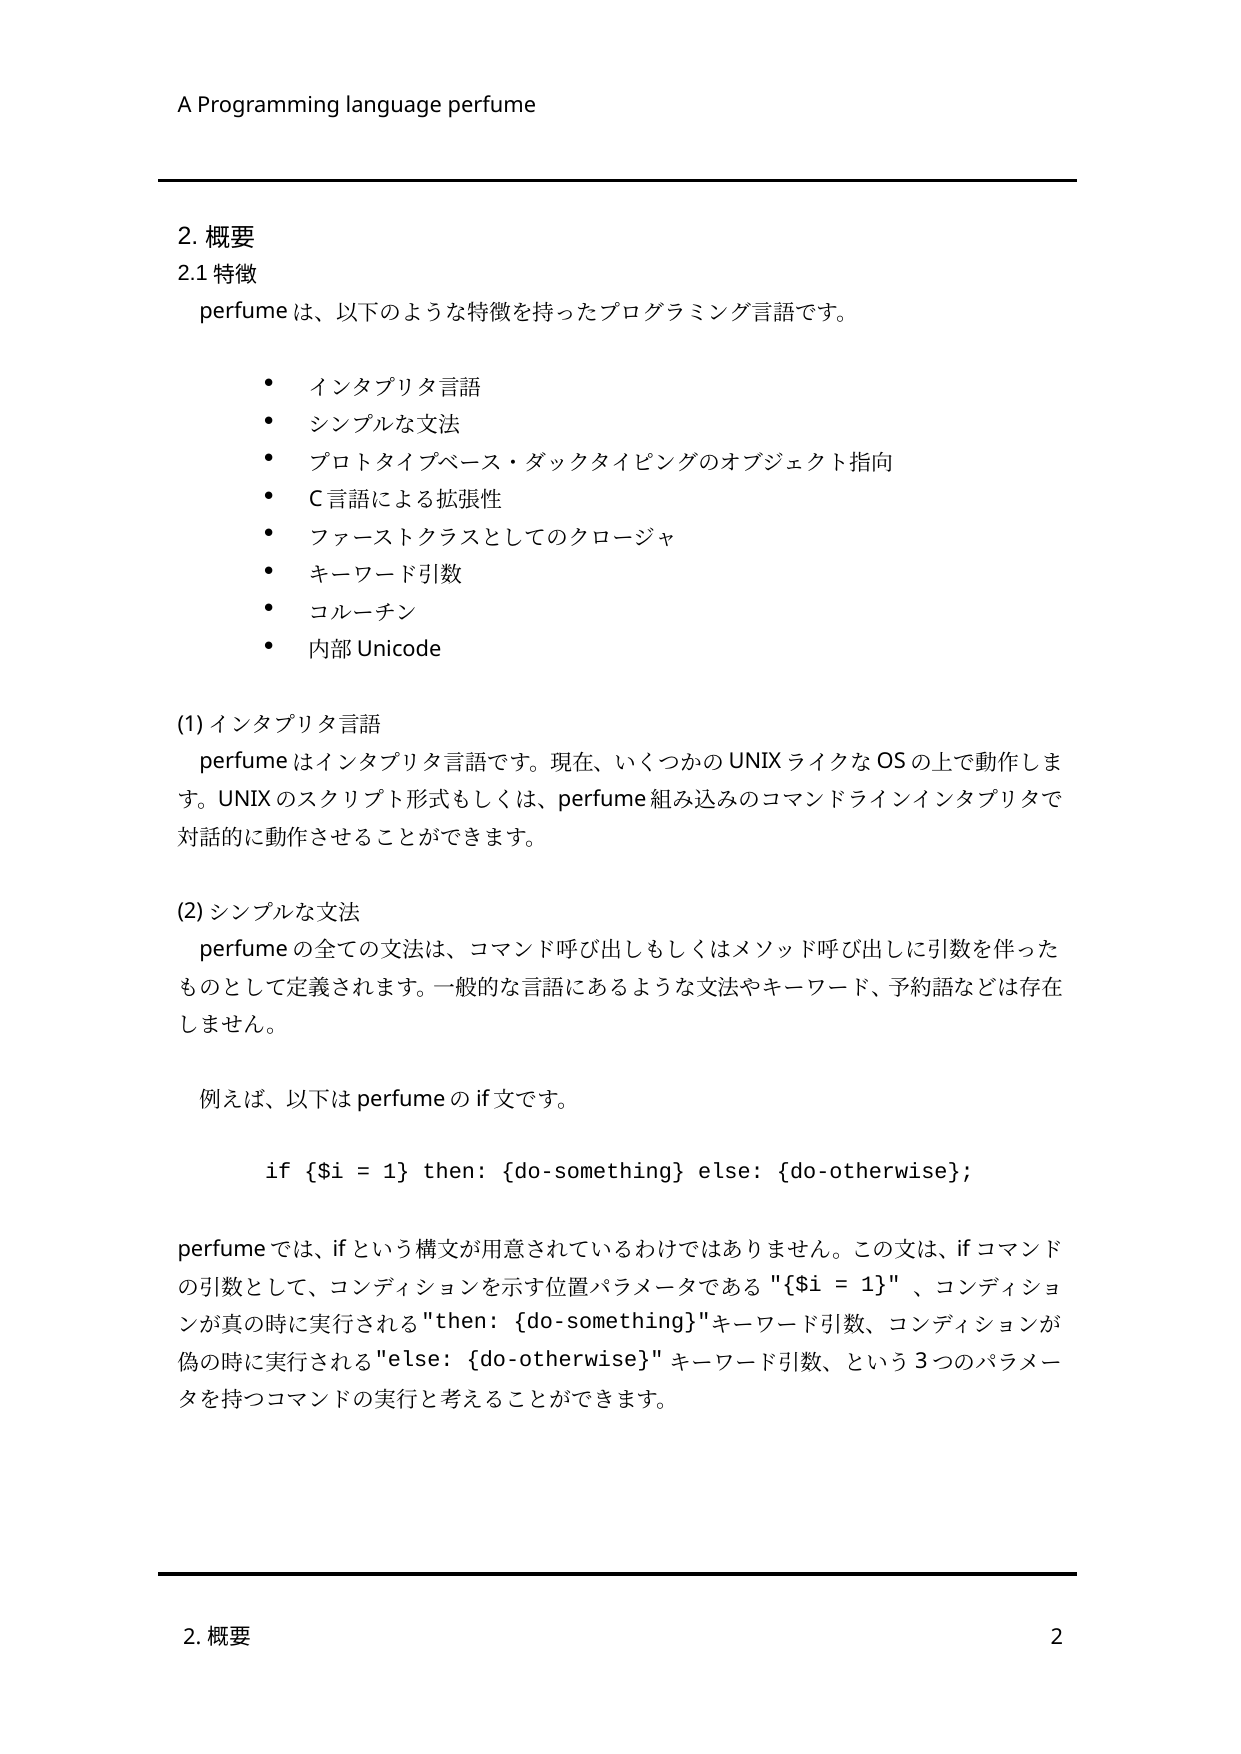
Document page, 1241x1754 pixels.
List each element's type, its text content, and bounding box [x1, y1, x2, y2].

text if {$i = 1} then: {do-something} else: {do-otherwise}; [177, 1154, 1063, 1192]
text (1) インタプリタ言語 [177, 704, 1063, 742]
list ファーストクラスとしてのクロージャ [265, 517, 1063, 554]
list C言語による拡張性 [265, 479, 1063, 517]
text perfumeの全ての文法は、コマンド呼び出しもしくはメソッド呼び出しに引数を伴ったものとして定義されます。一般的な言語にあるような文法やキーワード、予約語などは存在しません。 [177, 929, 1063, 1042]
text perfumeでは、ifという構文が用意されているわけではありません。この文は、if コマンドの引数として、コンディションを示す位置パラメータである "{$i = 1}" 、コンディションが真の時に実行される"then: {do-something}"キーワード引数、コンディションが偽の時に実行される"else: {do-otherwise}" キーワード引数、という3つのパラメータを持つコマンドの実行と考えることができます。 [177, 1229, 1063, 1417]
list シンプルな文法 [265, 404, 1063, 442]
text 例えば、以下はperfumeのif文です。 [177, 1079, 1063, 1117]
list 内部Unicode [265, 629, 1063, 667]
subtitle 2.1 特徴 [177, 254, 1063, 292]
text (2) シンプルな文法 [177, 892, 1063, 929]
subtitle 2. 概要 [177, 217, 1063, 254]
text perfumeはインタプリタ言語です。現在、いくつかのUNIXライクなOSの上で動作します。UNIXのスクリプト形式もしくは、perfume組み込みのコマンドラインインタプリタで対話的に動作させることができます。 [177, 742, 1063, 854]
list プロトタイプベース・ダックタイピングのオブジェクト指向 [265, 442, 1063, 479]
list インタプリタ言語 [265, 367, 1063, 404]
list キーワード引数 [265, 554, 1063, 592]
text perfumeは、以下のような特徴を持ったプログラミング言語です。 [177, 292, 1063, 329]
list コルーチン [265, 592, 1063, 629]
